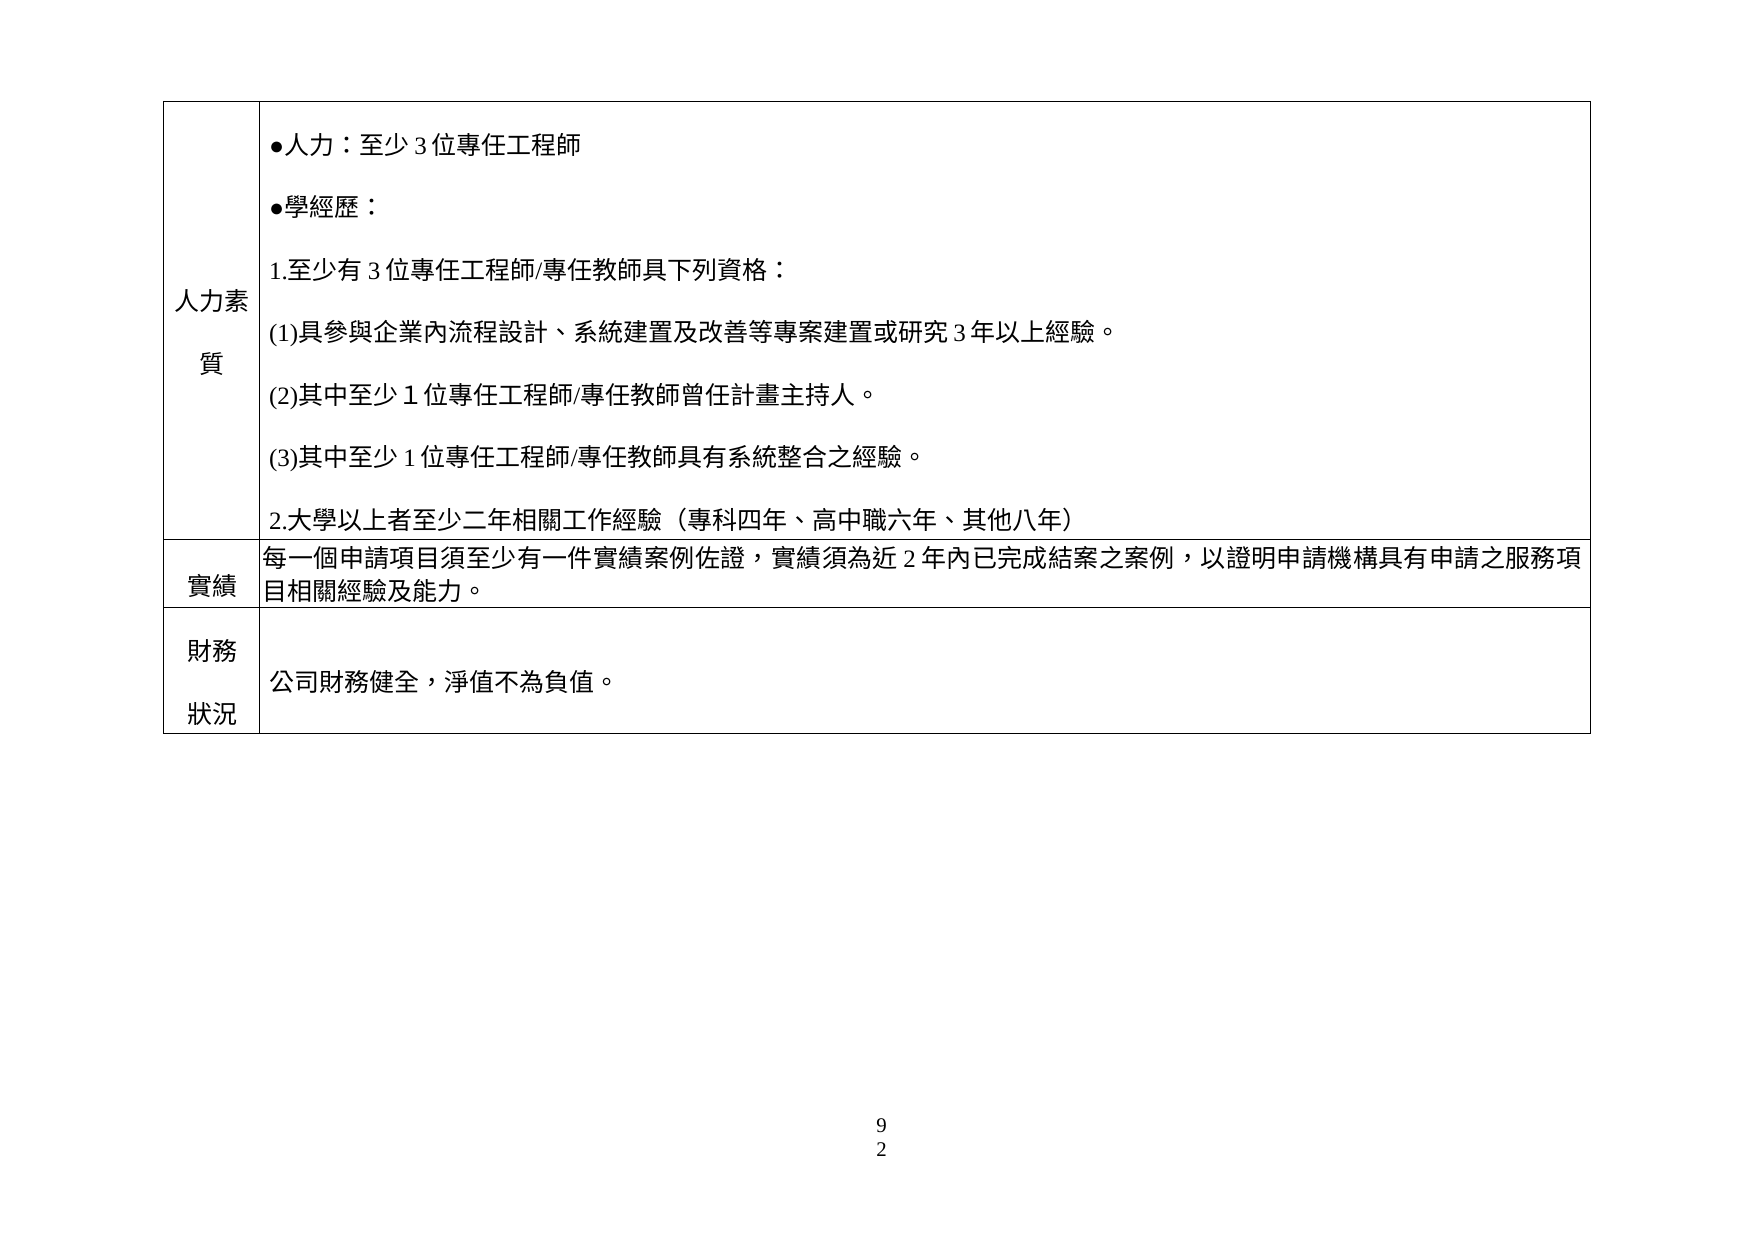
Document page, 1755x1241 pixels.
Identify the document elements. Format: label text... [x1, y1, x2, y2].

table_cell 實績 [164, 540, 259, 607]
table_cell 財務 狀況 [164, 608, 259, 733]
table_cell 公司財務健全，淨值不為負值。 [260, 608, 1590, 733]
table_cell 人力素質 [164, 102, 259, 539]
table_cell 每一個申請項目須至少有一件實績案例佐證，實績須為近2年內已完成結案之案例，以證明申請機構具有申請之服務項目相關經驗及能力。 [260, 540, 1590, 607]
table_cell ●人力：至少3位專任工程師 ●學經歷： 1.至少有3位專任工程師/專任教師具下列資格： (1)具參與企業內流程設計、系統建置及改善等專案建置或研究3年以上經驗。 (2)其中至少１位專任工程師/專任教師曾任計畫主持人。 (3)其中至少1位專任工程師/專任教師具有系統整合之經驗。 2.大學以上者至少二年相關工作經驗（專科四年、高中職六年、其他八年） [260, 102, 1590, 539]
